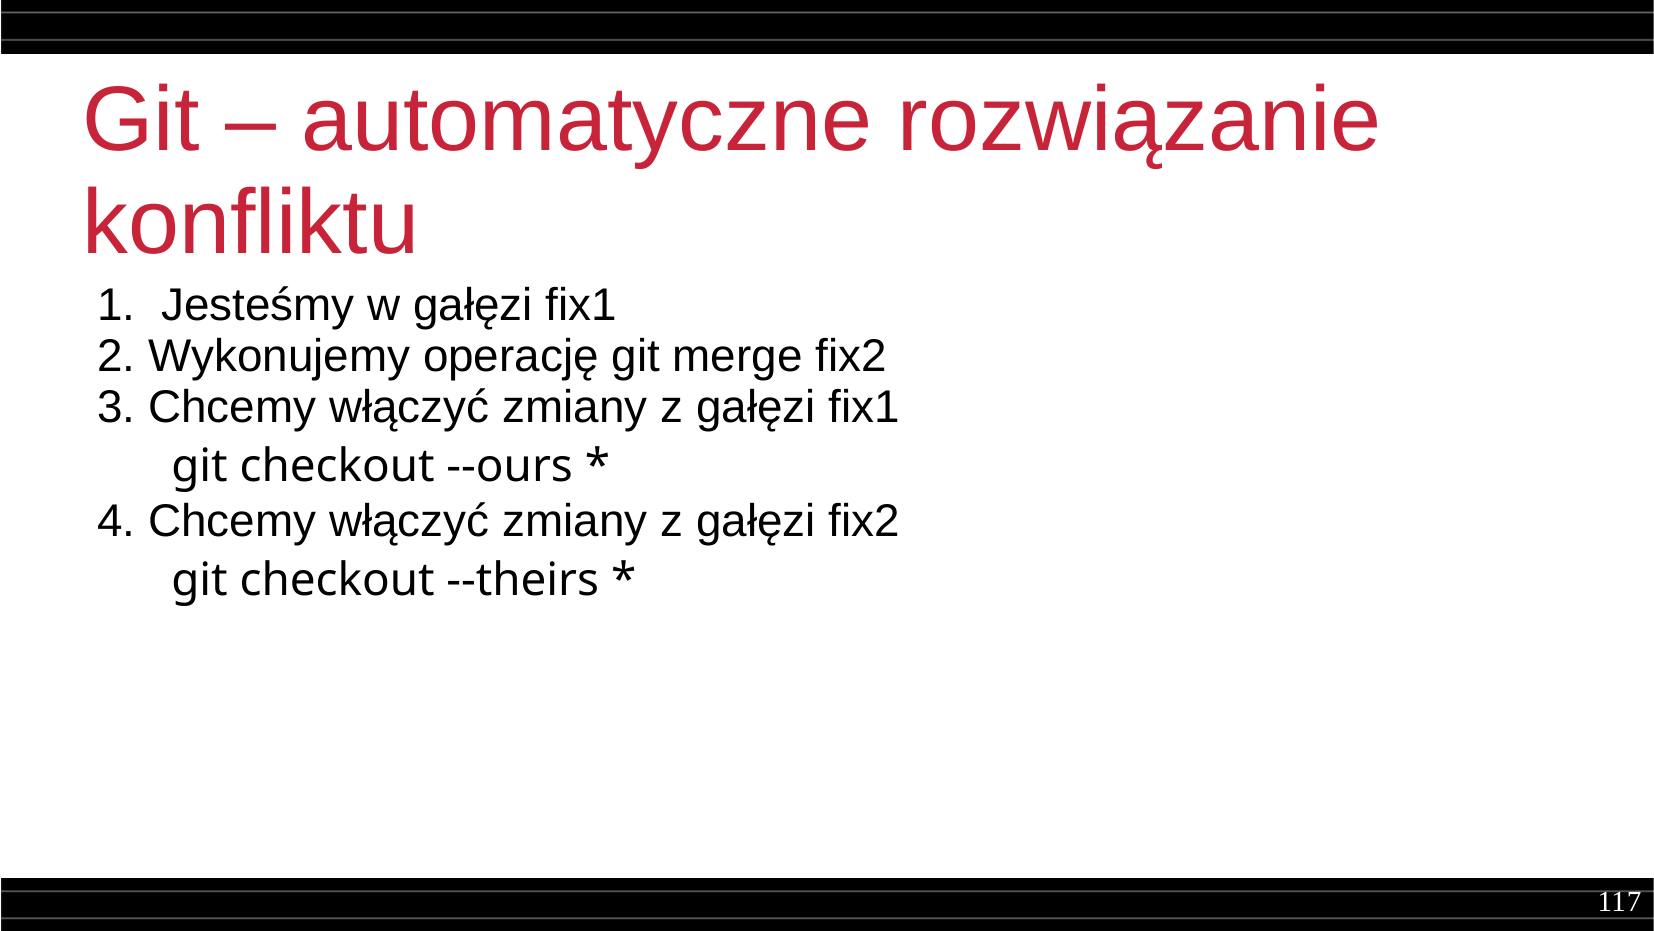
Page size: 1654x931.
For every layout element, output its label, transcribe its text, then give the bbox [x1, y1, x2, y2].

picture [1, 0, 1654, 54]
text_box 1. Jesteśmy w gałęzi fix1 2. Wykonujemy operację git merge fix2 3. Chcemy włączyć zmiany z gałęzi fix1 git checkout --ours * 4. Chcemy włączyć zmiany z gałęzi fix2 git checkout --theirs * [82, 271, 1595, 827]
picture [1, 878, 1654, 931]
title Git – automatyczne rozwiązanie konfliktu [82, 67, 1571, 271]
